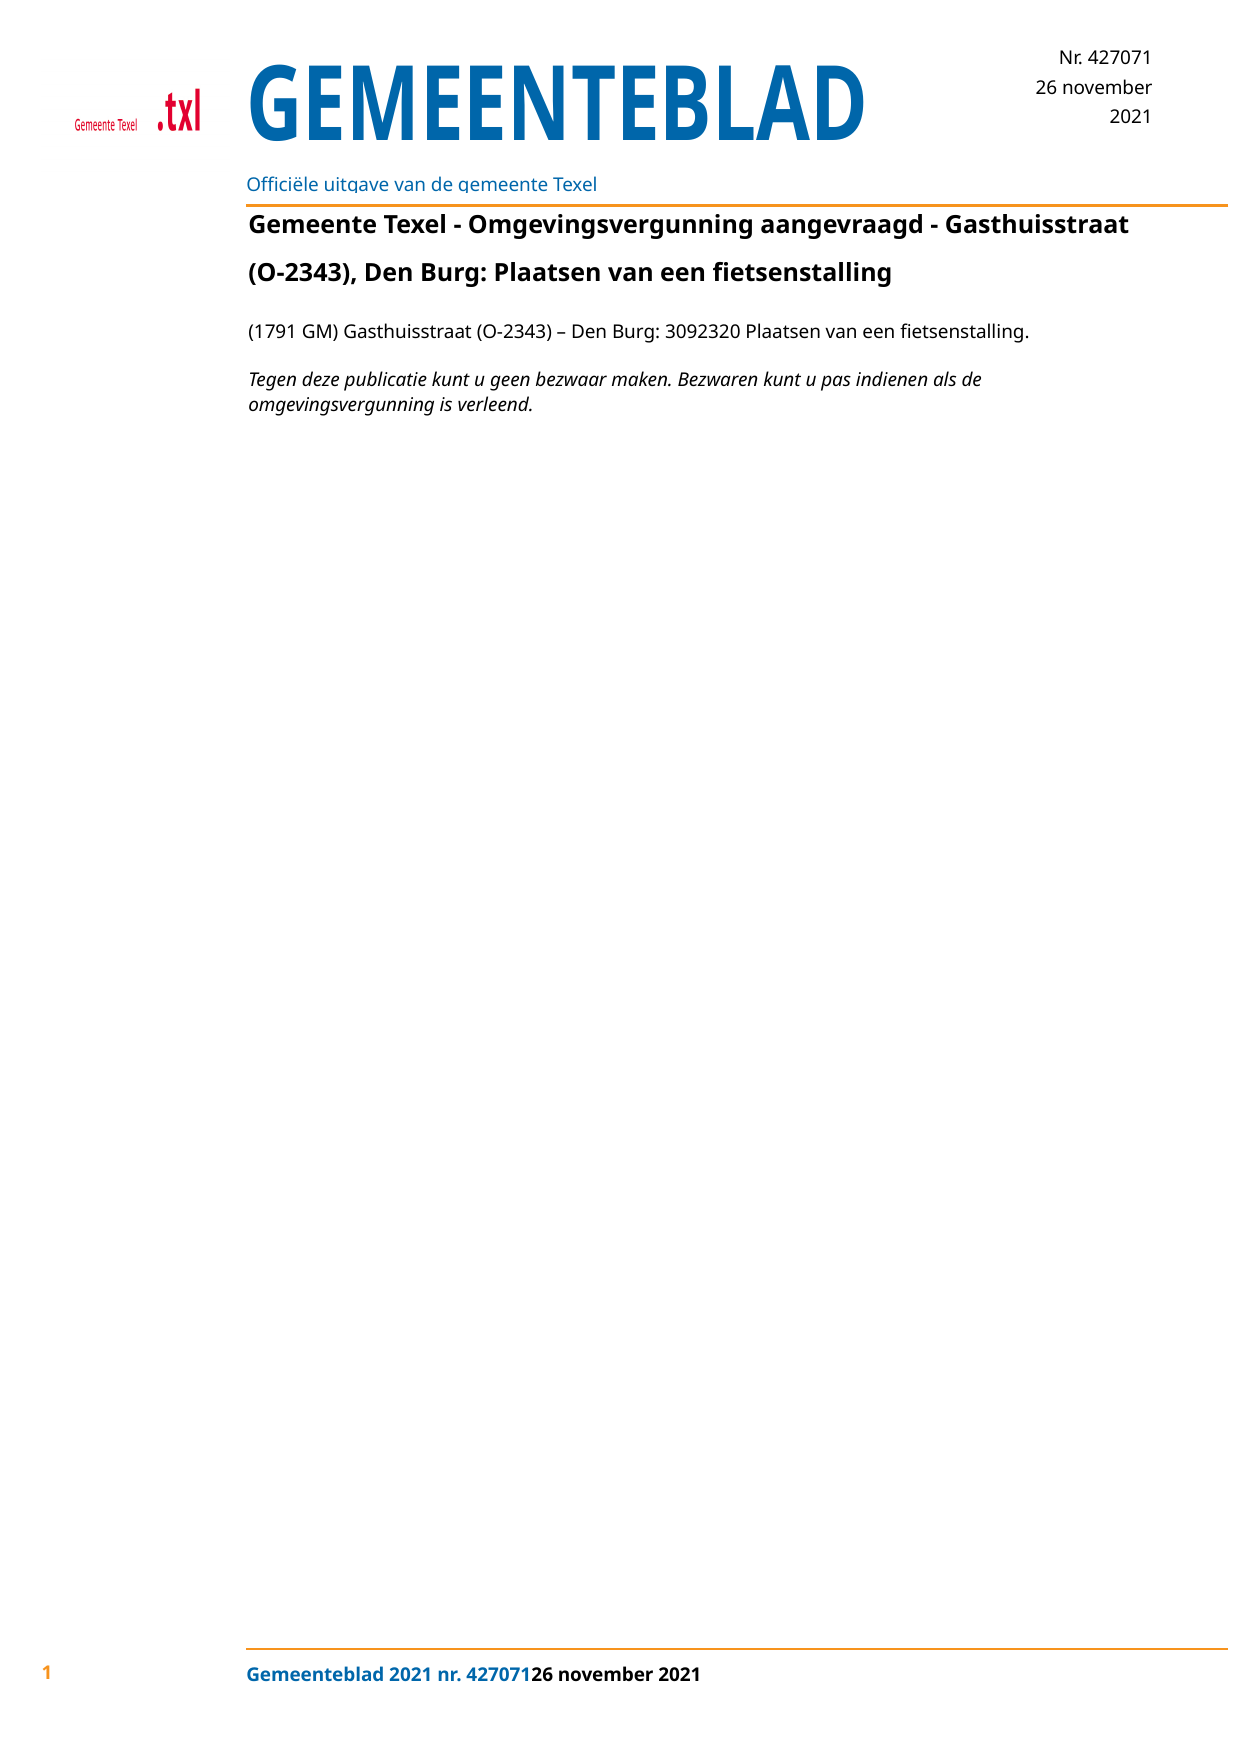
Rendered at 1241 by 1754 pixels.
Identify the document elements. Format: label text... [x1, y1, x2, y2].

text (1791 GM) Gasthuisstraat (O-2343) – Den Burg: 3092320 Plaatsen van een fietsenstalling. [248, 318, 1152, 344]
text Gemeente Texel - Omgevingsvergunning aangevraagd - Gasthuisstraat (O-2343), Den Burg: Plaatsen van een fietsenstalling [248, 207, 1152, 288]
text Tegen deze publicatie kunt u geen bezwaar maken. Bezwaren kunt u pas indienen als de omgevingsvergunning is verleend. [248, 366, 1152, 417]
picture [41, 47, 231, 172]
